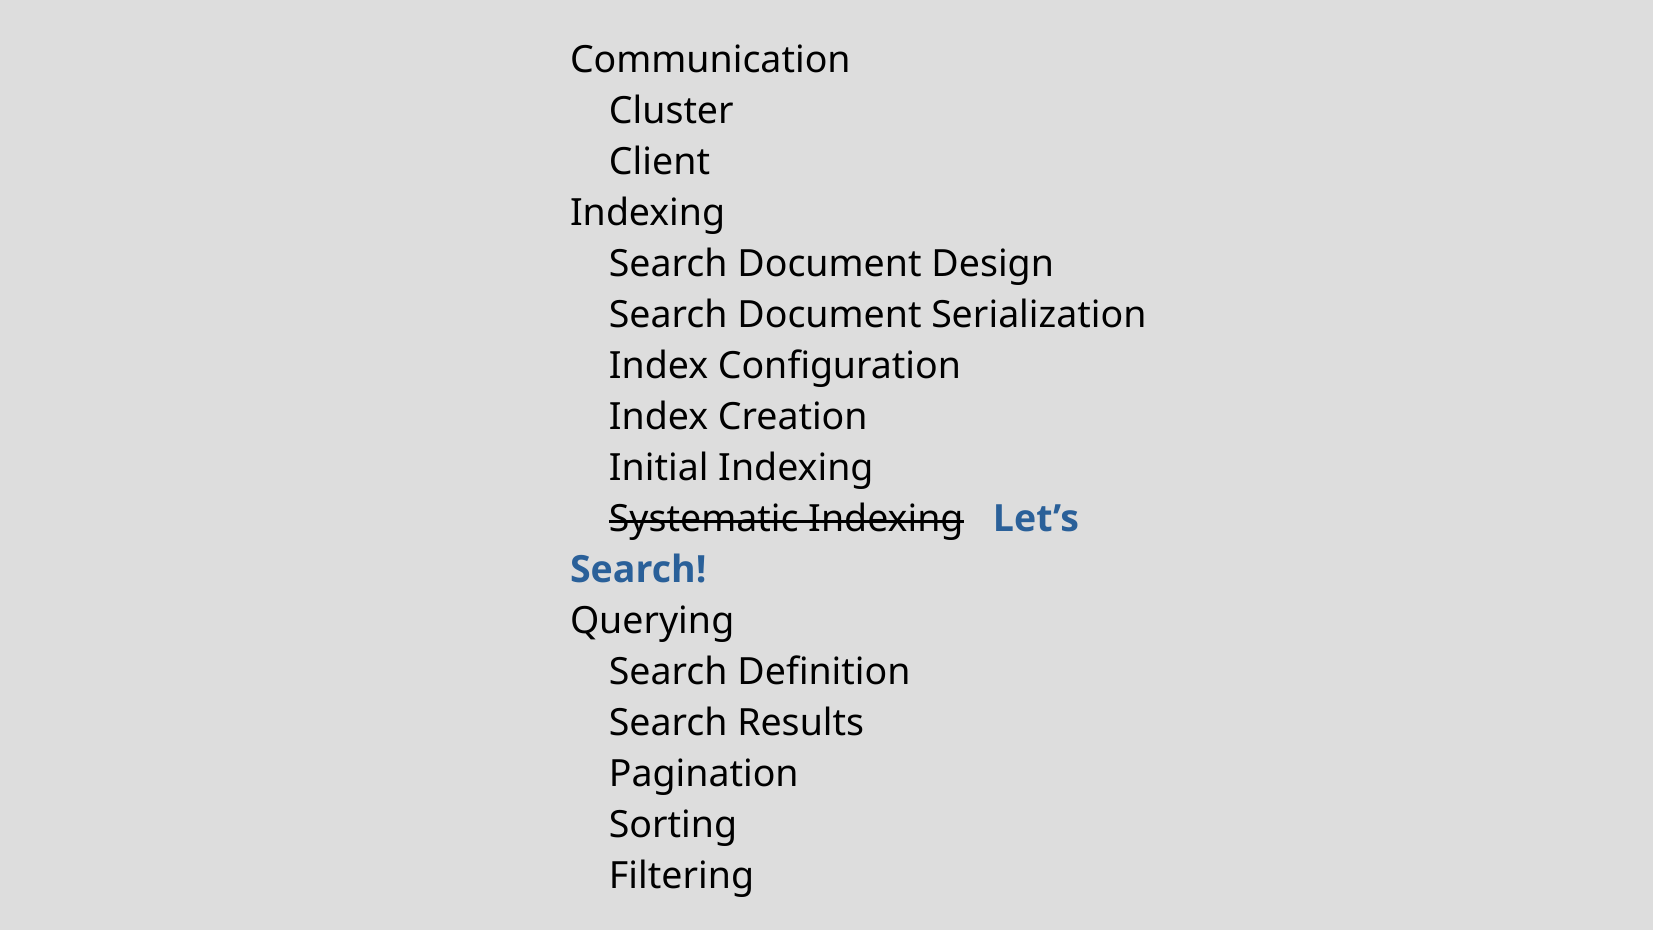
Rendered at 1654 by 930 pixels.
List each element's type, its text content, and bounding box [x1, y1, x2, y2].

subtitle Communication Cluster Client Indexing Search Document Design Search Document Serialization Index Configuration Index Creation Initial Indexing Systematic Indexing Let’s Search! Querying Search Definition Search Results Pagination Sorting Filtering [570, 29, 1216, 902]
